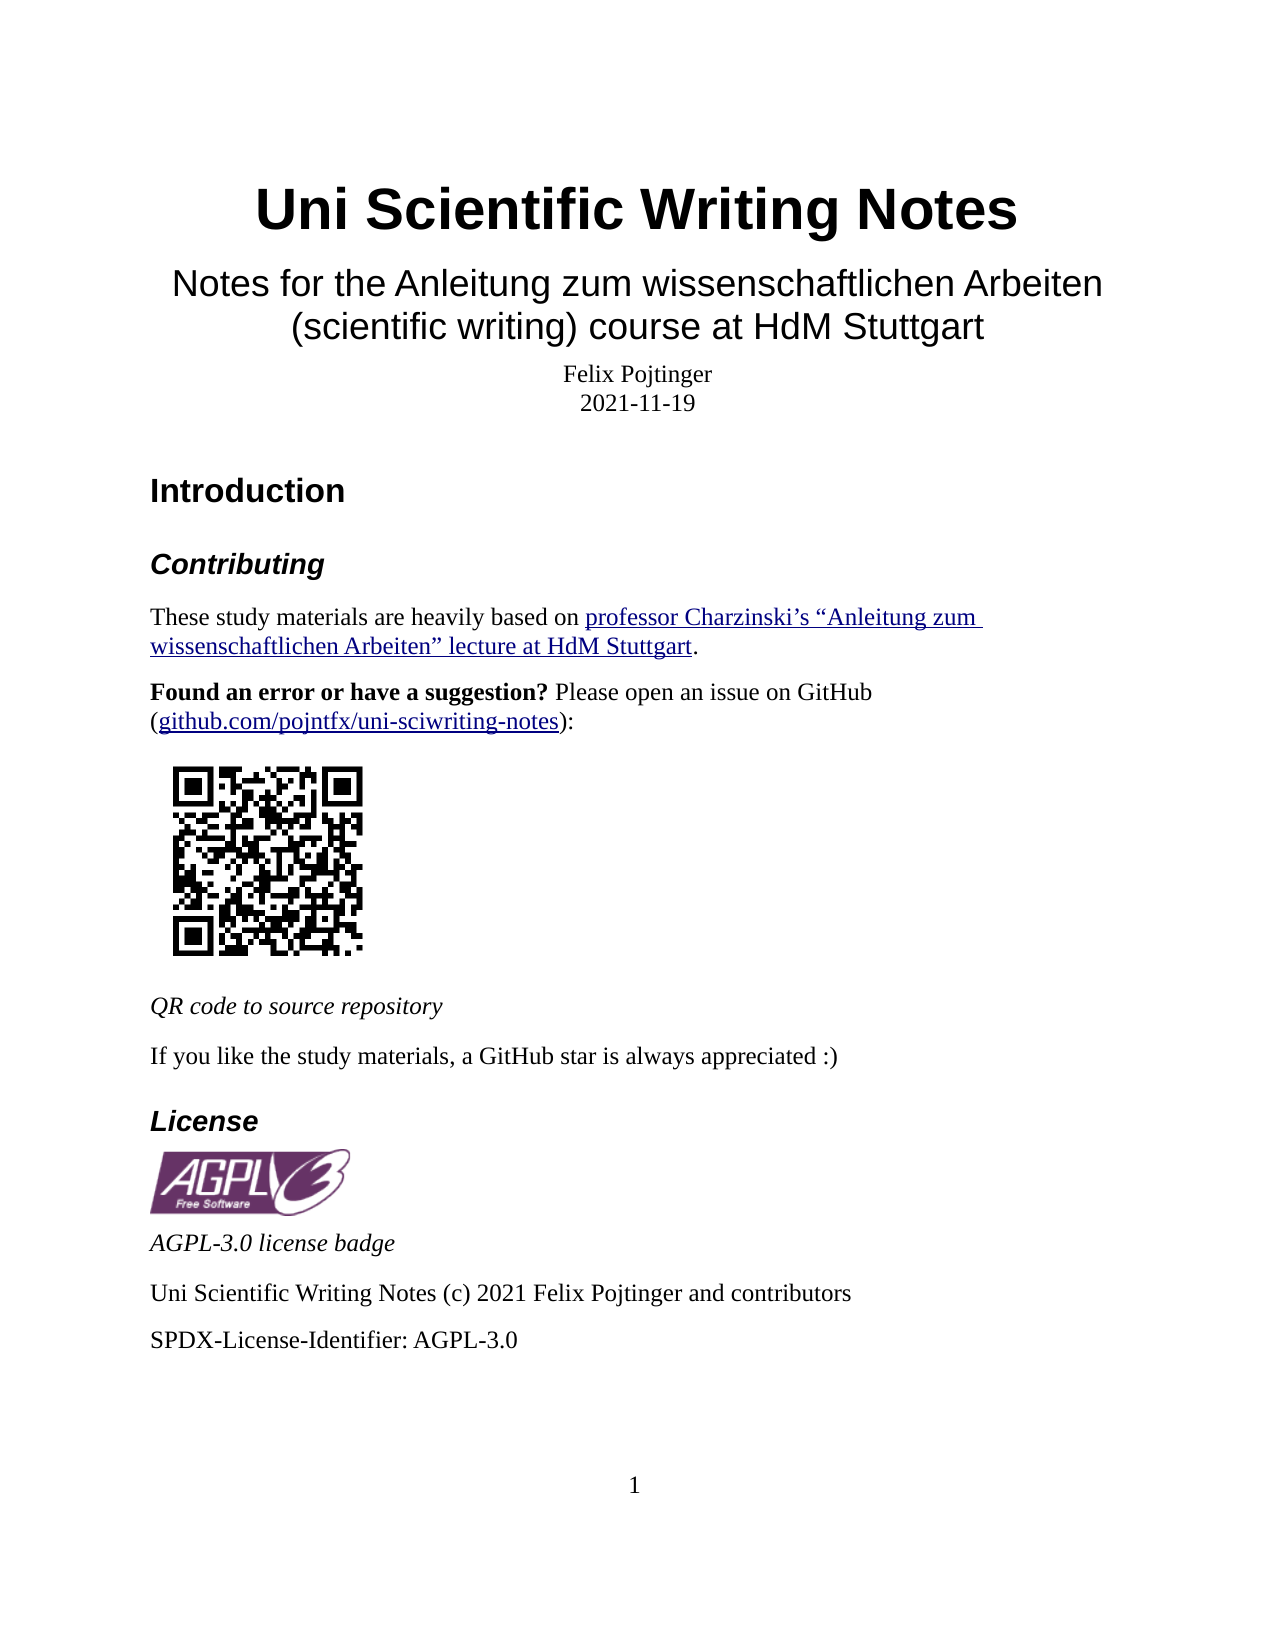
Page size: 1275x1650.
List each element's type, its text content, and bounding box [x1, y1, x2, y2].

text SPDX-License-Identifier: AGPL-3.0 [150, 1325, 1125, 1354]
text AGPL-3.0 license badge [150, 1228, 1125, 1257]
title Uni Scientific Writing Notes [150, 175, 1125, 242]
subtitle Notes for the Anleitung zum wissenschaftlichen Arbeiten (scientific writing) course at HdM Stuttgart [150, 261, 1125, 347]
subtitle Contributing [150, 547, 1125, 581]
picture [150, 1149, 350, 1216]
text Found an error or have a suggestion? Please open an issue on GitHub (github.com/pojntfx/uni-sciwriting-notes): [150, 677, 1125, 735]
text Uni Scientific Writing Notes (c) 2021 Felix Pojtinger and contributors [150, 1278, 1125, 1307]
text QR code to source repository [150, 991, 1125, 1019]
subtitle Introduction [150, 471, 1125, 509]
text 2021-11-19 [150, 388, 1125, 417]
text Felix Pojtinger [150, 359, 1125, 388]
text These study materials are heavily based on professor Charzinski’s “Anleitung zum wissenschaftlichen Arbeiten” lecture at HdM Stuttgart. [150, 602, 1125, 659]
text If you like the study materials, a GitHub star is always appreciated :) [150, 1041, 1125, 1070]
picture [150, 743, 385, 979]
subtitle License [150, 1104, 1125, 1137]
